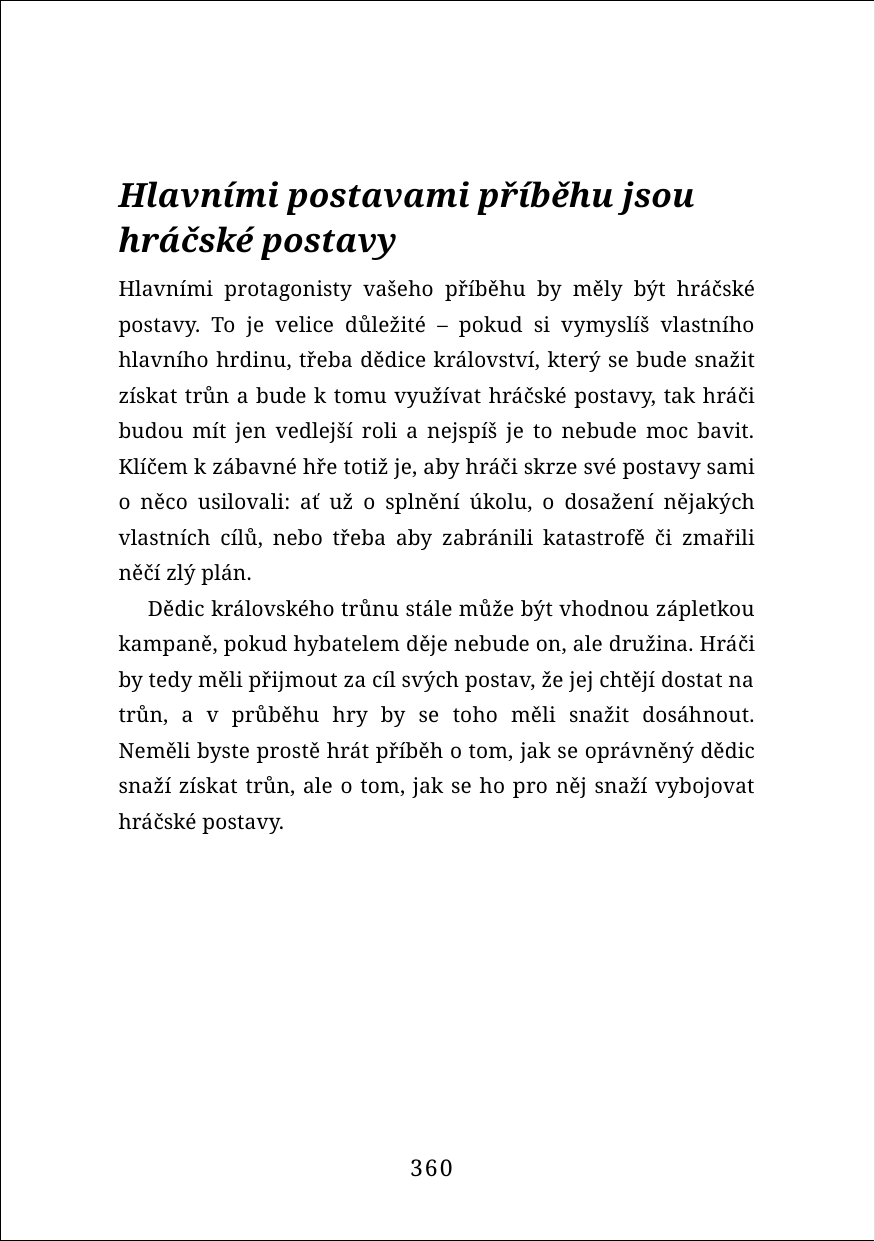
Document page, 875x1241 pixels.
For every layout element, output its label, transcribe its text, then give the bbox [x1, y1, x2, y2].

subtitle Hlavními postavami příběhu jsou hráčské postavy [118, 172, 756, 263]
text Hlavními protagonisty vašeho příběhu by měly být hráčské postavy. To je velice důležité – pokud si vymyslíš vlastního hlavního hrdinu, třeba dědice království, který se bude snažit získat trůn a bude k tomu využívat hráčské postavy, tak hráči budou mít jen vedlejší roli a nejspíš je to nebude moc bavit. Klíčem k zábavné hře totiž je, aby hráči skrze své postavy sami o něco usilovali: ať už o splnění úkolu, o dosažení nějakých vlastních cílů, nebo třeba aby zabránili katastrofě či zmařili něčí zlý plán. Dědic královského trůnu stále může být vhodnou zápletkou kampaně, pokud hybatelem děje nebude on, ale družina. Hráči by tedy měli přijmout za cíl svých postav, že jej chtějí dostat na trůn, a v průběhu hry by se toho měli snažit dosáhnout. Neměli byste prostě hrát příběh o tom, jak se oprávněný dědic snaží získat trůn, ale o tom, jak se ho pro něj snaží vybojovat hráčské postavy. [118, 274, 756, 836]
